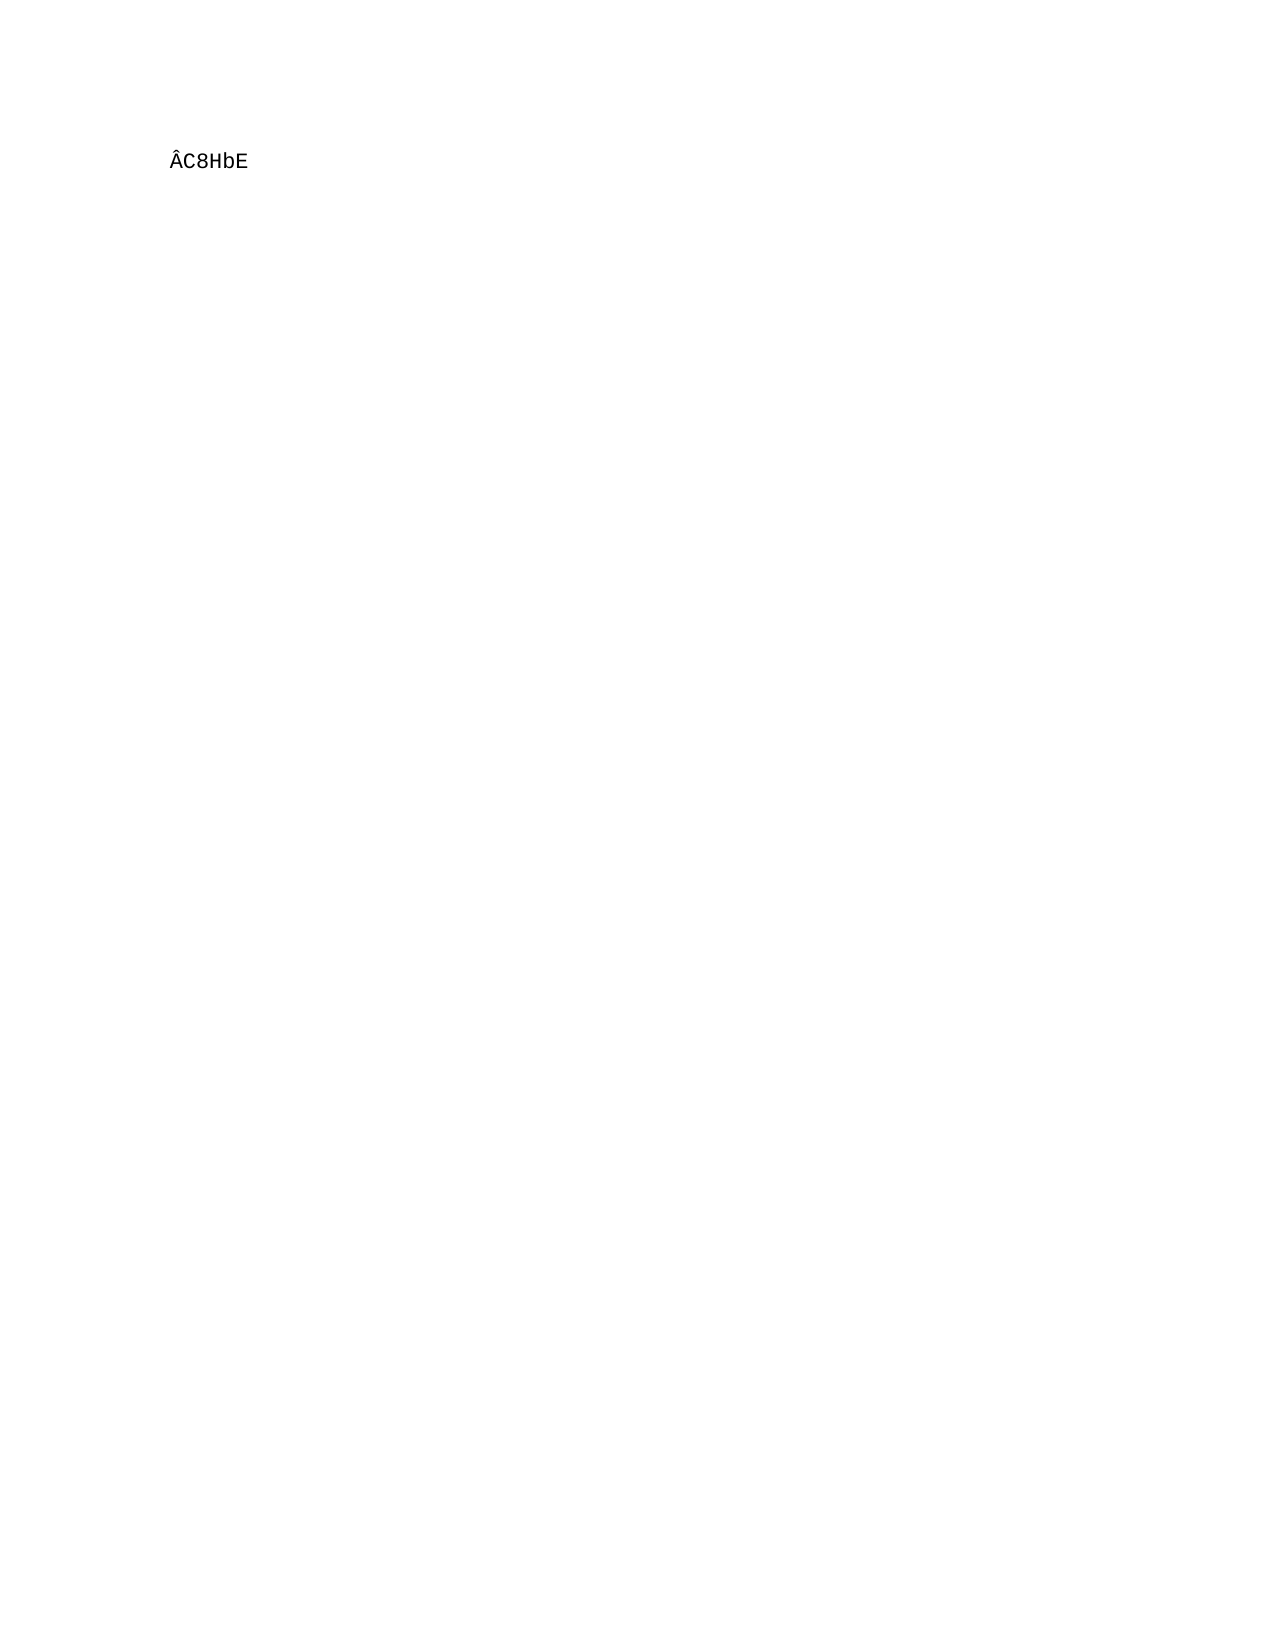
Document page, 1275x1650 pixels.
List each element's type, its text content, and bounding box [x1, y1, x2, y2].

text ÂC8HbE [156, 150, 1118, 175]
